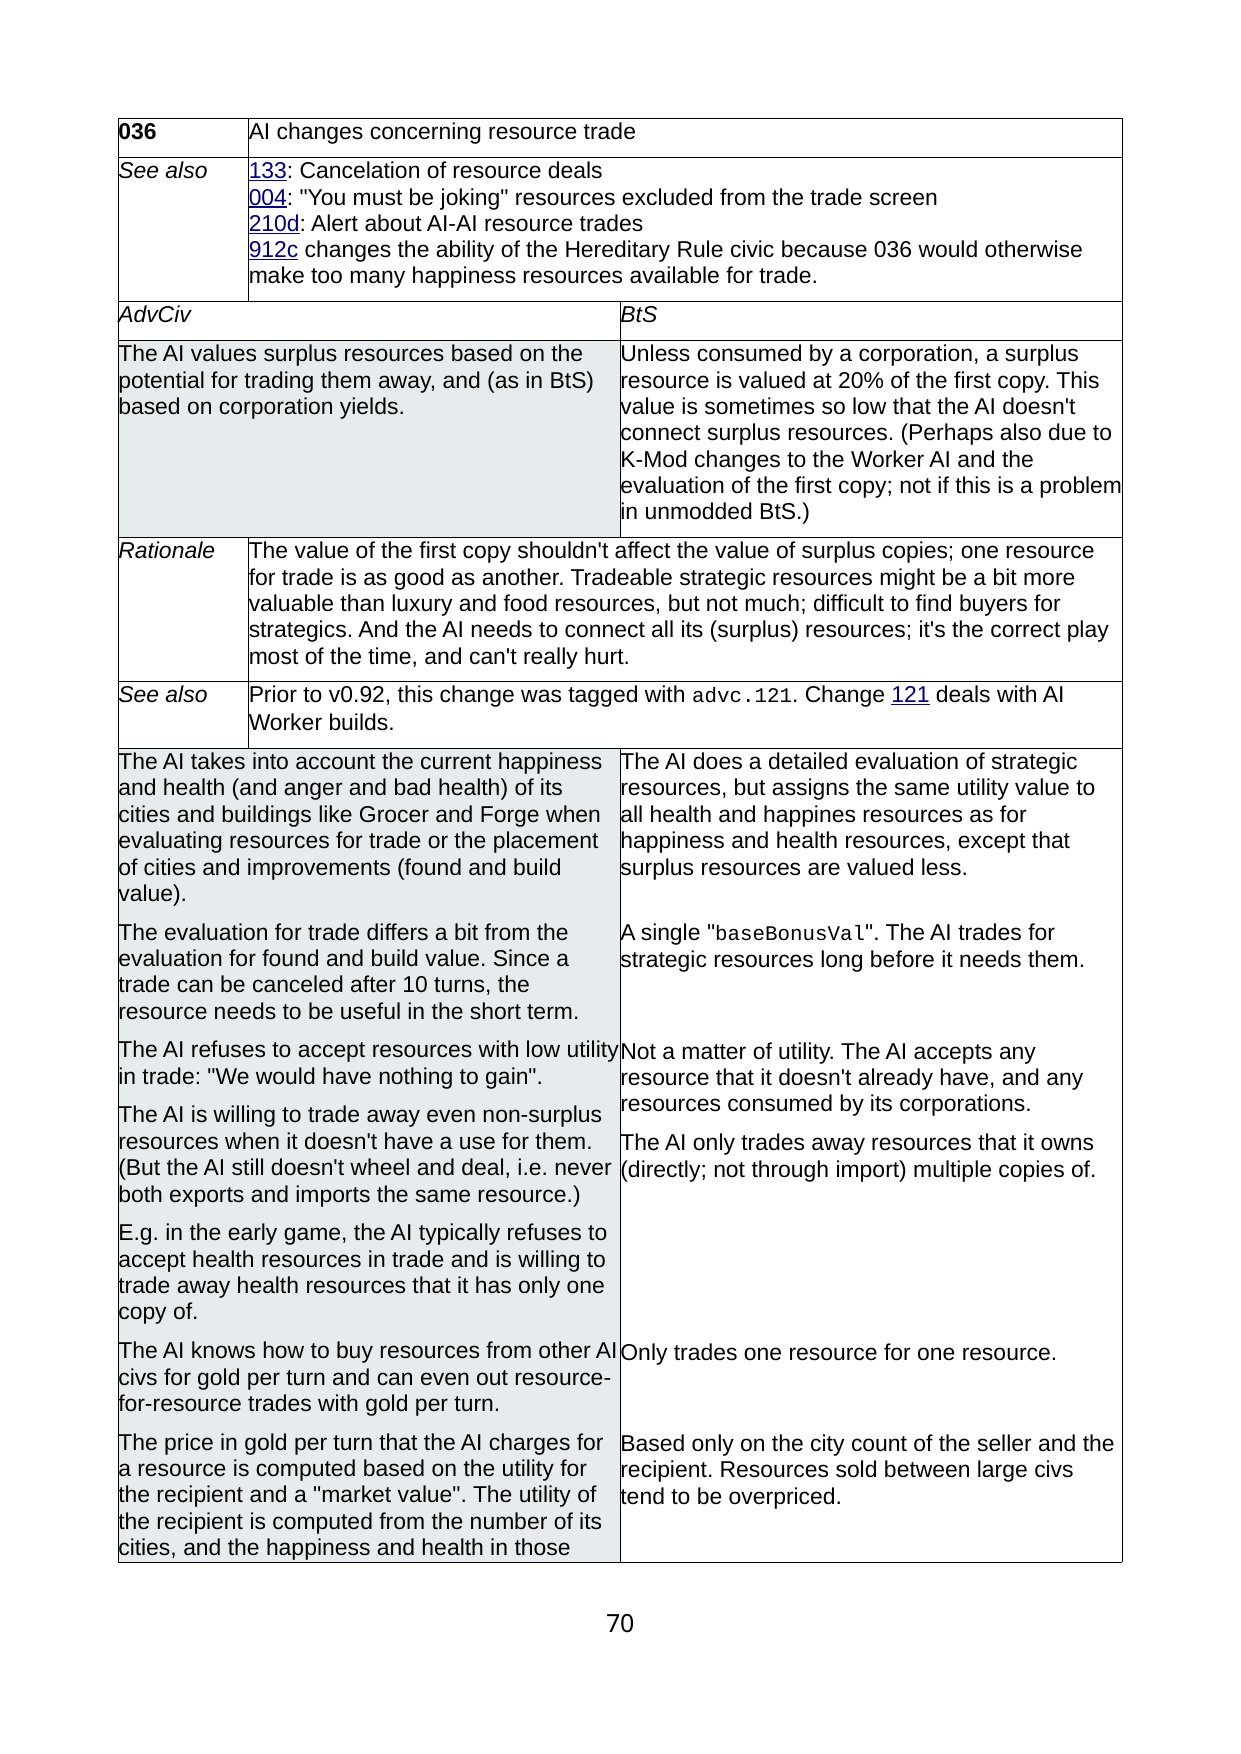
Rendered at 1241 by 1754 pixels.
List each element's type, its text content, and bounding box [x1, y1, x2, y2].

table_header AI changes concerning resource trade [249, 119, 1122, 157]
table_cell AdvCiv [119, 302, 620, 340]
table_cell The AI values surplus resources based on the potential for trading them away, and (as in BtS) based on corporation yields. [119, 341, 620, 537]
table_cell The value of the first copy shouldn't affect the value of surplus copies; one resource for trade is as good as another. Tradeable strategic resources might be a bit more valuable than luxury and food resources, but not much; difficult to find buyers for strategics. And the AI needs to connect all its (surplus) resources; it's the correct play most of the time, and can't really hurt. [249, 538, 1122, 681]
table_cell BtS [621, 302, 1122, 340]
table_cell Rationale [119, 538, 248, 681]
table_cell See also [119, 682, 248, 748]
table_cell The AI does a detailed evaluation of strategic resources, but assigns the same utility value to all health and happines resources as for happiness and health resources, except that surplus resources are valued less. A single "baseBonusVal". The AI trades for strategic resources long before it needs them. Not a matter of utility. The AI accepts any resource that it doesn't already have, and any resources consumed by its corporations. The AI only trades away resources that it owns (directly; not through import) multiple copies of. Only trades one resource for one resource. Based only on the city count of the seller and the recipient. Resources sold between large civs tend to be overpriced. [621, 749, 1122, 1562]
table_cell The AI takes into account the current happiness and health (and anger and bad health) of its cities and buildings like Grocer and Forge when evaluating resources for trade or the placement of cities and improvements (found and build value). The evaluation for trade differs a bit from the evaluation for found and build value. Since a trade can be canceled after 10 turns, the resource needs to be useful in the short term. The AI refuses to accept resources with low utility in trade: "We would have nothing to gain". The AI is willing to trade away even non-surplus resources when it doesn't have a use for them. (But the AI still doesn't wheel and deal, i.e. never both exports and imports the same resource.) E.g. in the early game, the AI typically refuses to accept health resources in trade and is willing to trade away health resources that it has only one copy of. The AI knows how to buy resources from other AI civs for gold per turn and can even out resource-for-resource trades with gold per turn. The price in gold per turn that the AI charges for a resource is computed based on the utility for the recipient and a "market value". The utility of the recipient is computed from the number of its cities, and the happiness and health in those [119, 749, 620, 1562]
table_cell 133: Cancelation of resource deals 004: "You must be joking" resources excluded from the trade screen 210d: Alert about AI-AI resource trades 912c changes the ability of the Hereditary Rule civic because 036 would otherwise make too many happiness resources available for trade. [249, 158, 1122, 301]
table_header 036 [119, 119, 248, 157]
table_cell Prior to v0.92, this change was tagged with advc.121. Change 121 deals with AI Worker builds. [249, 682, 1122, 748]
table_cell Unless consumed by a corporation, a surplus resource is valued at 20% of the first copy. This value is sometimes so low that the AI doesn't connect surplus resources. (Perhaps also due to K-Mod changes to the Worker AI and the evaluation of the first copy; not if this is a problem in unmodded BtS.) [621, 341, 1122, 537]
table_cell See also [119, 158, 248, 301]
